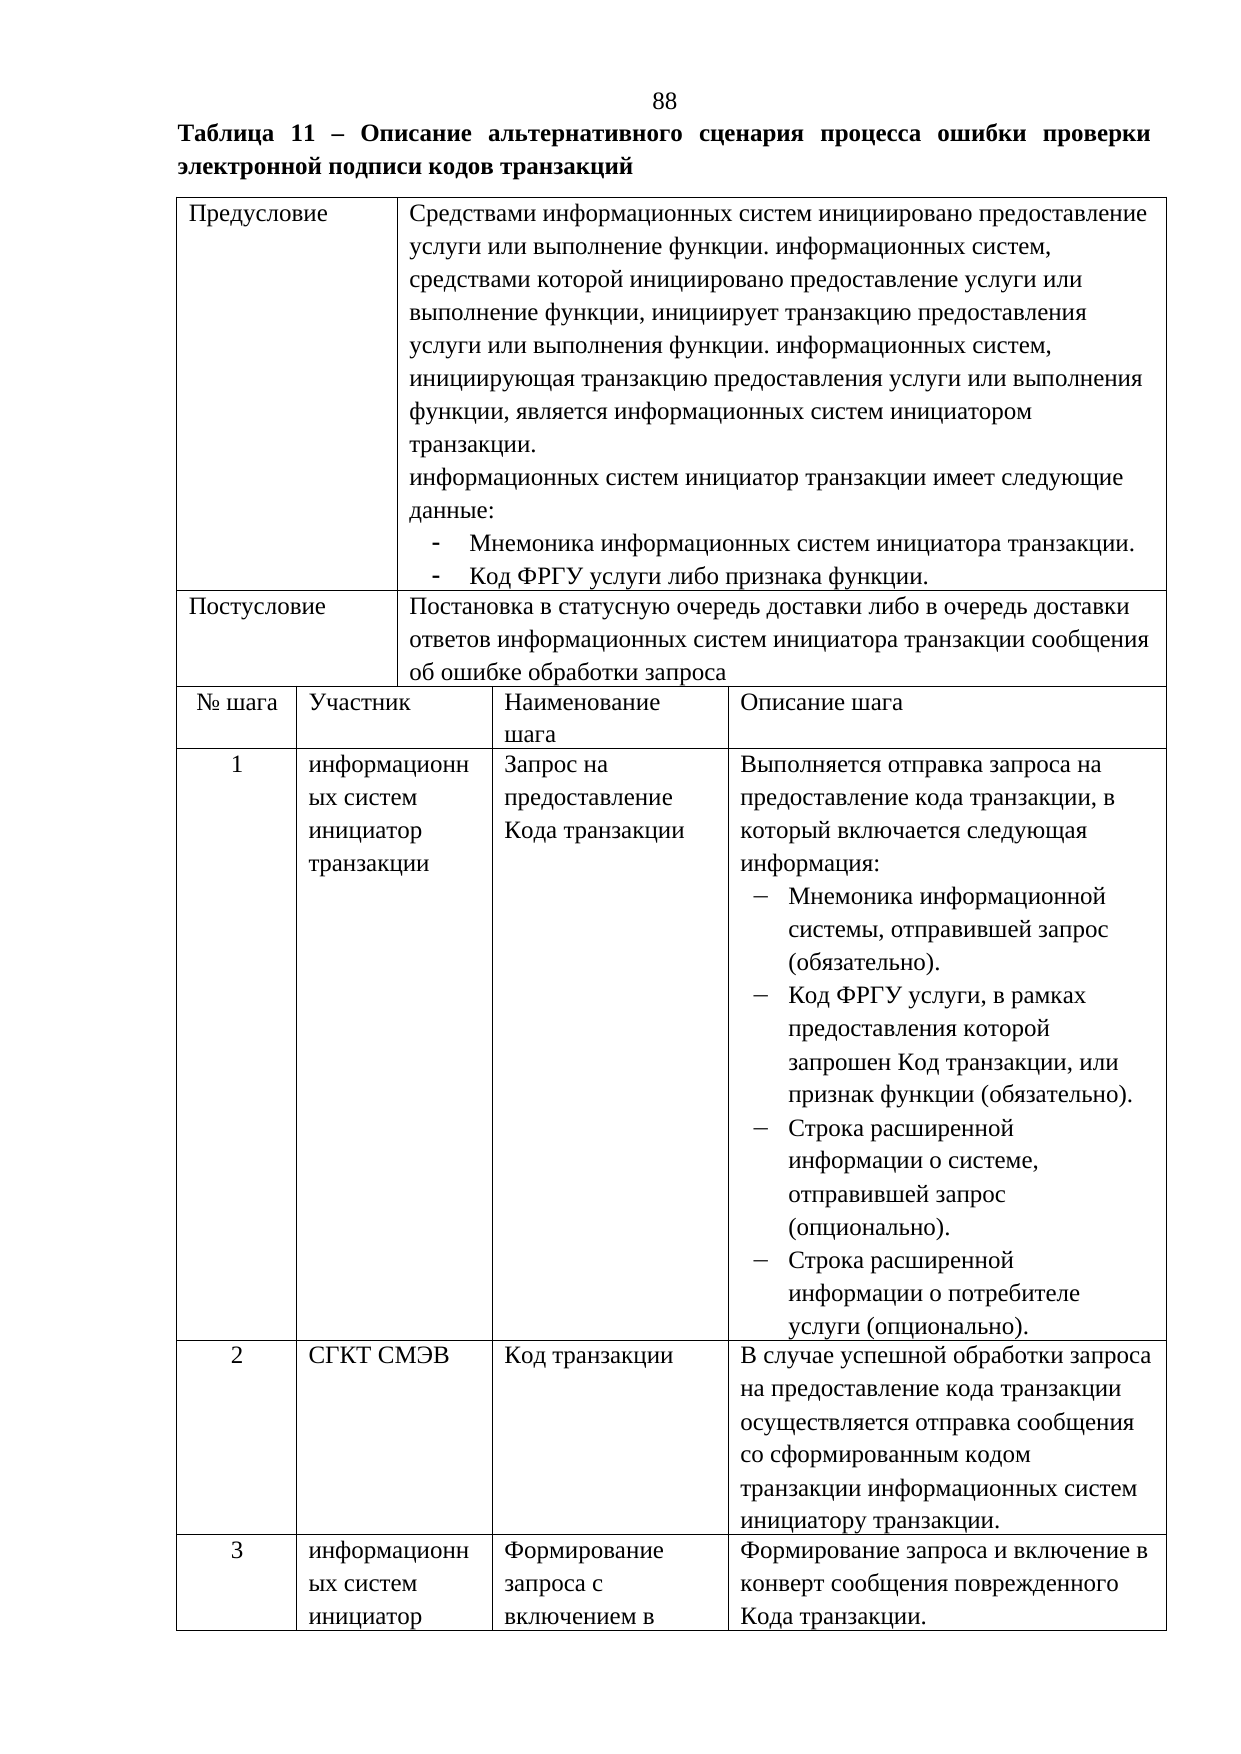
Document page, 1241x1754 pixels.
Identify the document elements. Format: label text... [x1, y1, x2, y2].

table_cell Формирование запроса и включение в конверт сообщения поврежденного Кода транзакции. [729, 1535, 1166, 1630]
table_header Предусловие [177, 198, 397, 590]
table_cell Описание шага [729, 687, 1166, 748]
table_header Средствами информационных систем инициировано предоставление услуги или выполнение функции. информационных систем, средствами которой инициировано предоставление услуги или выполнение функции, инициирует транзакцию предоставления услуги или выполнения функции. информационных систем, инициирующая транзакцию предоставления услуги или выполнения функции, является информационных систем инициатором транзакции. информационных систем инициатор транзакции имеет следующие данные: Мнемоника информационных систем инициатора транзакции. Код ФРГУ услуги либо признака функции. [398, 198, 1166, 590]
table_cell Постановка в статусную очередь доставки либо в очередь доставки ответов информационных систем инициатора транзакции сообщения об ошибке обработки запроса [398, 591, 1166, 686]
table_cell Участник [297, 687, 492, 748]
table_cell информационных систем инициатор транзакции [297, 749, 492, 1339]
text Таблица 11 – Описание альтернативного сценария процесса ошибки проверки электронной подписи кодов транзакций [177, 118, 1152, 180]
table_cell В случае успешной обработки запроса на предоставление кода транзакции осуществляется отправка сообщения со сформированным кодом транзакции информационных систем инициатору транзакции. [729, 1341, 1166, 1534]
table_cell информационных систем инициатор [297, 1535, 492, 1630]
table_cell Формирование запроса с включением в [493, 1535, 728, 1630]
table_cell Код транзакции [493, 1341, 728, 1534]
table_cell № шага [177, 687, 296, 748]
table_cell Наименование шага [493, 687, 728, 748]
table_cell Запрос на предоставление Кода транзакции [493, 749, 728, 1339]
table_cell 2 [177, 1341, 296, 1534]
table_cell СГКТ СМЭВ [297, 1341, 492, 1534]
table_cell 1 [177, 749, 296, 1339]
table_cell Выполняется отправка запроса на предоставление кода транзакции, в который включается следующая информация: Мнемоника информационной системы, отправившей запрос (обязательно). Код ФРГУ услуги, в рамках предоставления которой запрошен Код транзакции, или признак функции (обязательно). Строка расширенной информации о системе, отправившей запрос (опционально). Строка расширенной информации о потребителе услуги (опционально). [729, 749, 1166, 1339]
table_cell 3 [177, 1535, 296, 1630]
table_cell Постусловие [177, 591, 397, 686]
